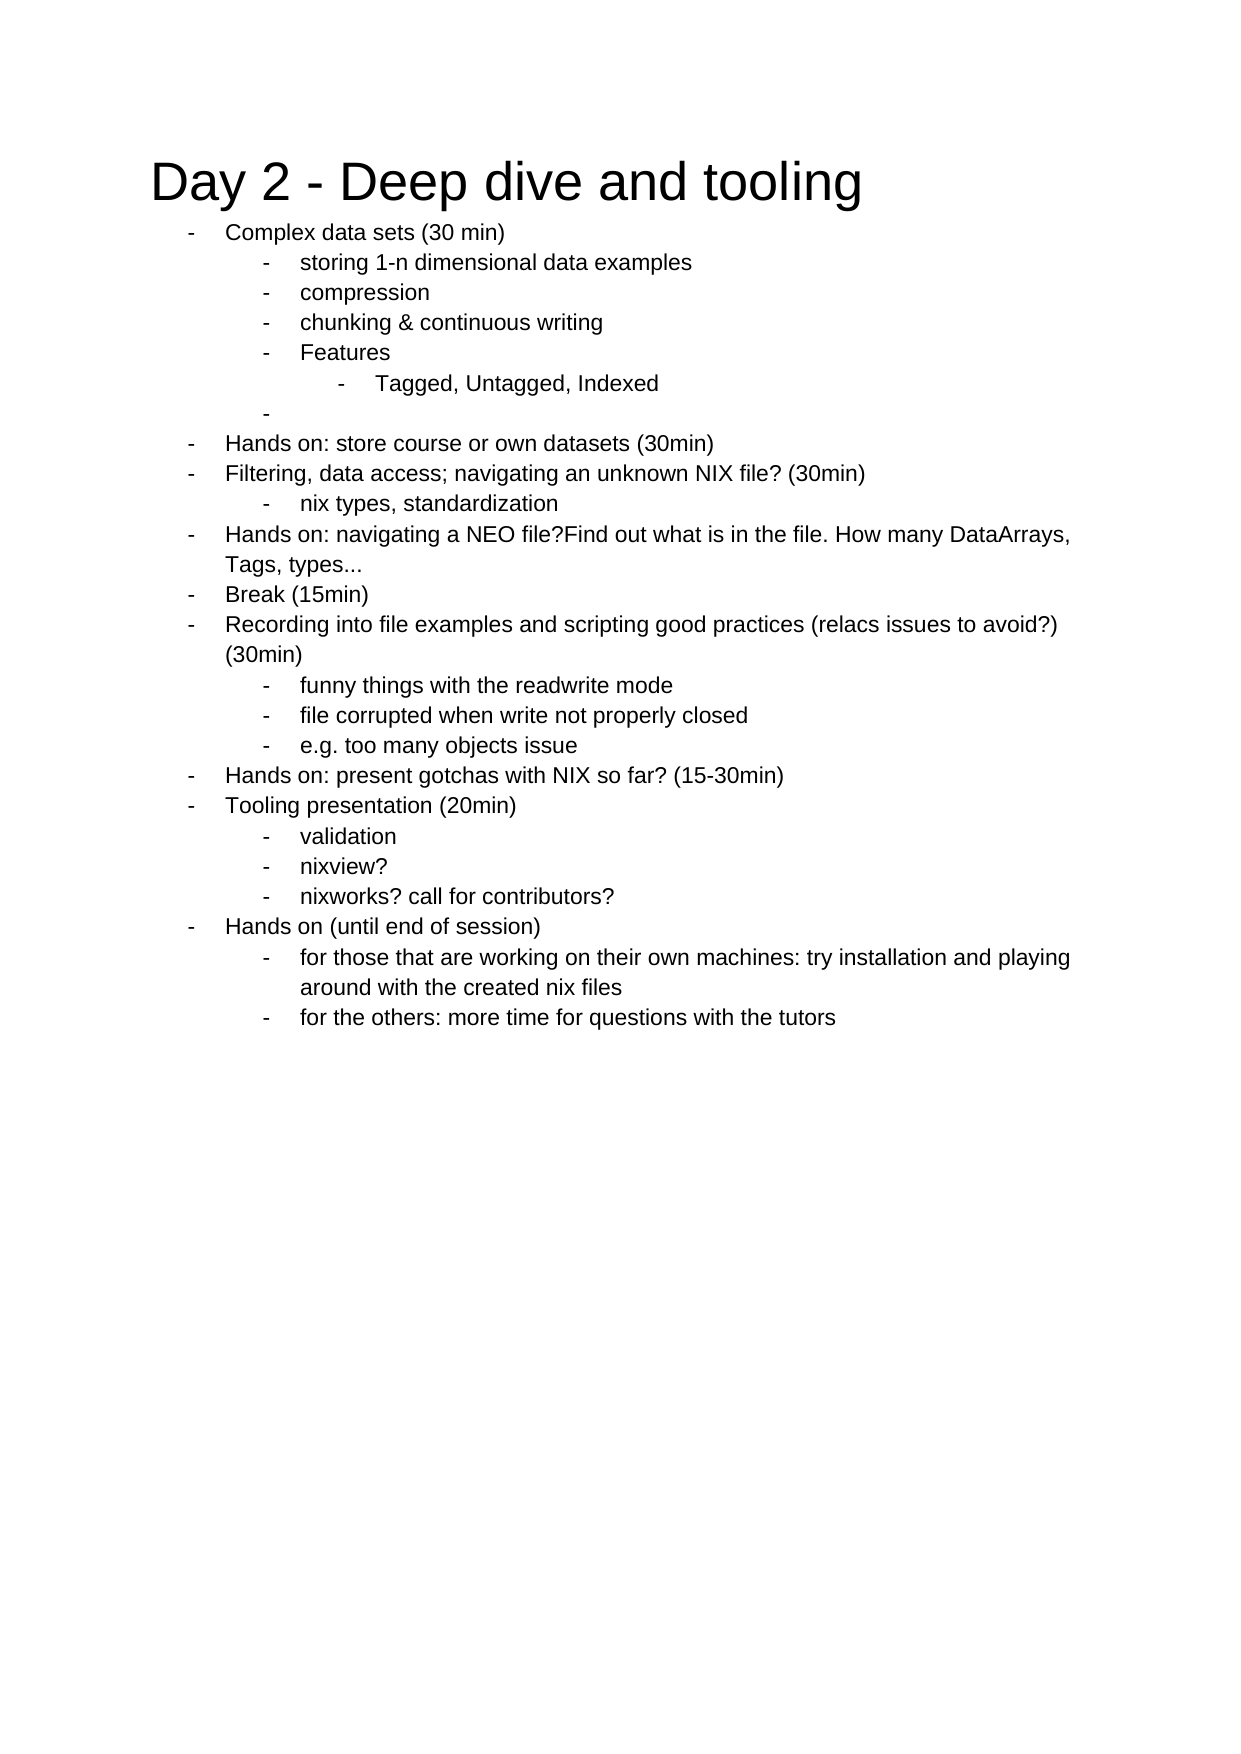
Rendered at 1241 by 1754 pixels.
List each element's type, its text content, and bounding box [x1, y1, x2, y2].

list compression [262, 279, 1090, 305]
list Break (15min) [187, 581, 1090, 607]
list Hands on: present gotchas with NIX so far? (15-30min) [187, 762, 1090, 789]
list Tagged, Untagged, Indexed [337, 369, 1090, 396]
list for those that are working on their own machines: try installation and playing around with the created nix files [262, 943, 1090, 1000]
list nixview? [262, 853, 1090, 879]
list Hands on: navigating a NEO file?Find out what is in the file. How many DataArrays, Tags, types... [187, 521, 1090, 577]
list chunking & continuous writing [262, 309, 1090, 336]
list Hands on (until end of session) [187, 913, 1090, 940]
list Recording into file examples and scripting good practices (relacs issues to avoid?) (30min) [187, 611, 1090, 668]
list Features [262, 339, 1090, 366]
title Day 2 - Deep dive and tooling [150, 150, 1090, 212]
list for the others: more time for questions with the tutors [262, 1004, 1090, 1030]
list Hands on: store course or own datasets (30min) [187, 430, 1090, 456]
list nixworks? call for contributors? [262, 883, 1090, 909]
list file corrupted when write not properly closed [262, 702, 1090, 728]
list funny things with the readwrite mode [262, 672, 1090, 698]
list validation [262, 823, 1090, 849]
list Complex data sets (30 min) [187, 218, 1090, 245]
list Tooling presentation (20min) [187, 792, 1090, 819]
list storing 1-n dimensional data examples [262, 249, 1090, 275]
list nix types, standardization [262, 490, 1090, 517]
list Filtering, data access; navigating an unknown NIX file? (30min) [187, 460, 1090, 487]
list e.g. too many objects issue [262, 732, 1090, 758]
